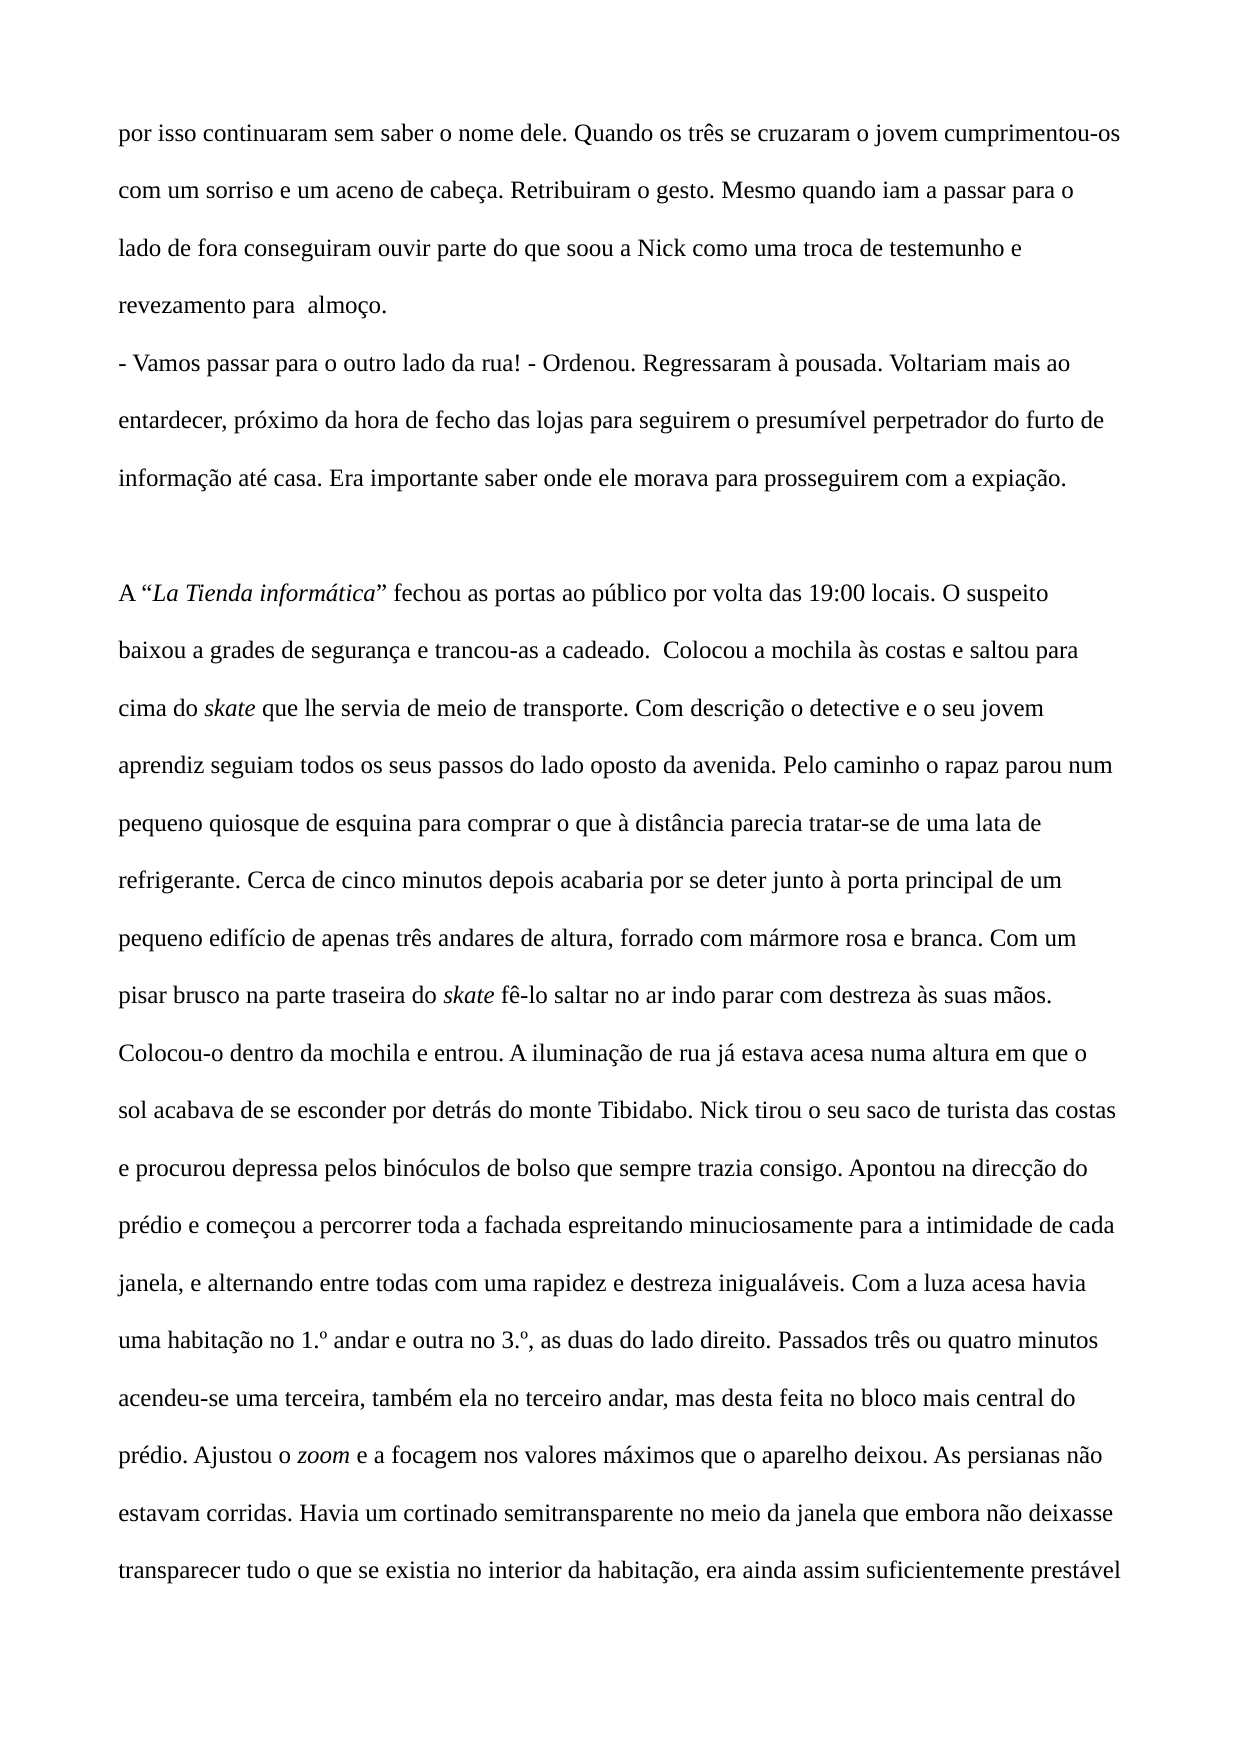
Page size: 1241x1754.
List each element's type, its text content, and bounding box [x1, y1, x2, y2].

text por isso continuaram sem saber o nome dele. Quando os três se cruzaram o jovem cumprimentou-os com um sorriso e um aceno de cabeça. Retribuiram o gesto. Mesmo quando iam a passar para o lado de fora conseguiram ouvir parte do que soou a Nick como uma troca de testemunho e revezamento para almoço. - Vamos passar para o outro lado da rua! - Ordenou. Regressaram à pousada. Voltariam mais ao entardecer, próximo da hora de fecho das lojas para seguirem o presumível perpetrador do furto de informação até casa. Era importante saber onde ele morava para prosseguirem com a expiação. [118, 118, 1122, 492]
text A “La Tienda informática” fechou as portas ao público por volta das 19:00 locais. O suspeito baixou a grades de segurança e trancou-as a cadeado. Colocou a mochila às costas e saltou para cima do skate que lhe servia de meio de transporte. Com descrição o detective e o seu jovem aprendiz seguiam todos os seus passos do lado oposto da avenida. Pelo caminho o rapaz parou num pequeno quiosque de esquina para comprar o que à distância parecia tratar-se de uma lata de refrigerante. Cerca de cinco minutos depois acabaria por se deter junto à porta principal de um pequeno edifício de apenas três andares de altura, forrado com mármore rosa e branca. Com um pisar brusco na parte traseira do skate fê-lo saltar no ar indo parar com destreza às suas mãos. Colocou-o dentro da mochila e entrou. A iluminação de rua já estava acesa numa altura em que o sol acabava de se esconder por detrás do monte Tibidabo. Nick tirou o seu saco de turista das costas e procurou depressa pelos binóculos de bolso que sempre trazia consigo. Apontou na direcção do prédio e começou a percorrer toda a fachada espreitando minuciosamente para a intimidade de cada janela, e alternando entre todas com uma rapidez e destreza inigualáveis. Com a luza acesa havia uma habitação no 1.º andar e outra no 3.º, as duas do lado direito. Passados três ou quatro minutos acendeu-se uma terceira, também ela no terceiro andar, mas desta feita no bloco mais central do prédio. Ajustou o zoom e a focagem nos valores máximos que o aparelho deixou. As persianas não estavam corridas. Havia um cortinado semitransparente no meio da janela que embora não deixasse transparecer tudo o que se existia no interior da habitação, era ainda assim suficientemente prestável [118, 521, 1122, 1584]
